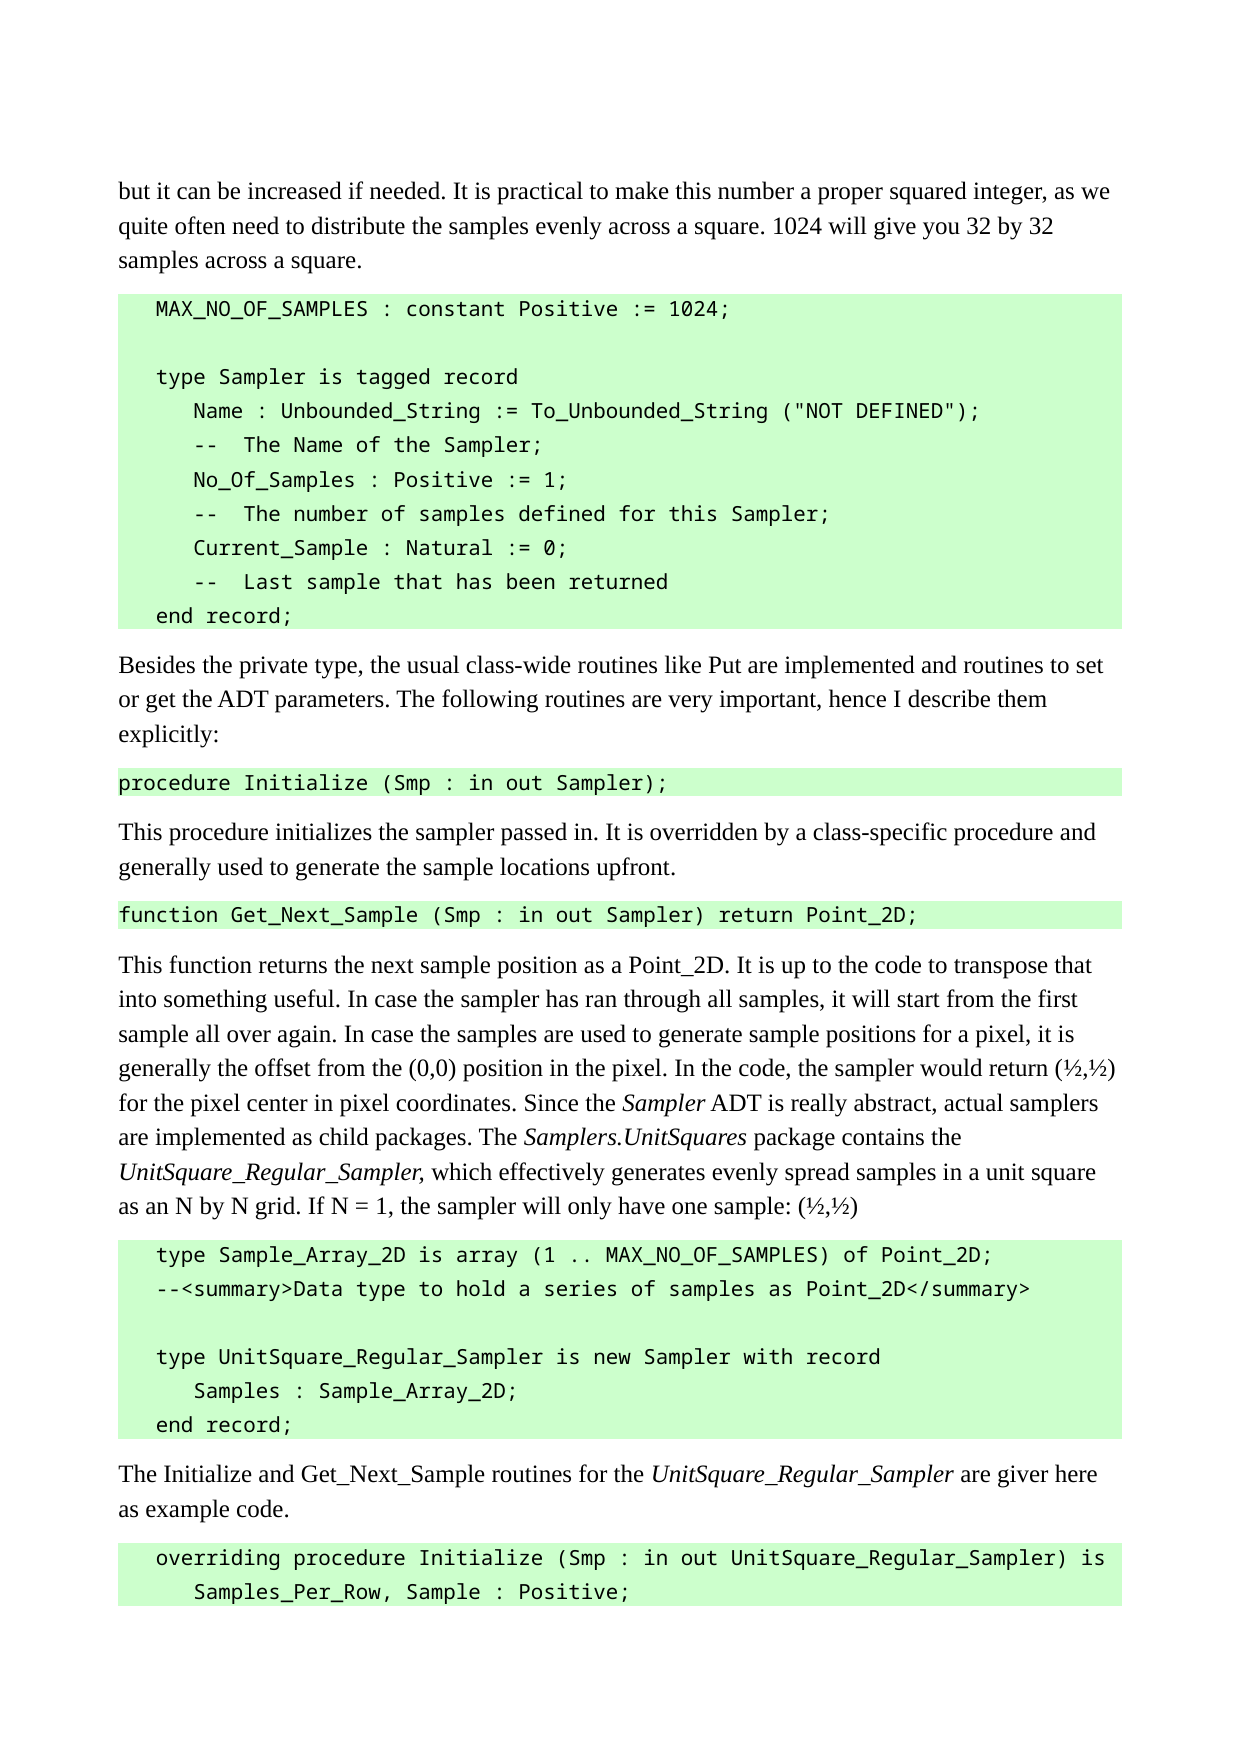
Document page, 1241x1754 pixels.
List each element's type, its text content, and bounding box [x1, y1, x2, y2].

text This function returns the next sample position as a Point_2D. It is up to the code to transpose that into something useful. In case the sampler has ran through all samples, it will start from the first sample all over again. In case the samples are used to generate sample positions for a pixel, it is generally the offset from the (0,0) position in the pixel. In the code, the sampler would return (½,½) for the pixel center in pixel coordinates. Since the Sampler ADT is really abstract, actual samplers are implemented as child packages. The Samplers.UnitSquares package contains the UnitSquare_Regular_Sampler, which effectively generates evenly spread samples in a unit square as an N by N grid. If N = 1, the sampler will only have one sample: (½,½) [118, 950, 1122, 1220]
text --<summary>Data type to hold a series of samples as Point_2D</summary> [118, 1274, 1122, 1303]
text This procedure initializes the sampler passed in. It is overridden by a class-specific procedure and generally used to generate the sample locations upfront. [118, 817, 1122, 880]
text type Sample_Array_2D is array (1 .. MAX_NO_OF_SAMPLES) of Point_2D; [118, 1240, 1122, 1268]
text Current_Sample : Natural := 0; [118, 533, 1122, 561]
text type Sampler is tagged record [118, 362, 1122, 391]
text No_Of_Samples : Positive := 1; [118, 465, 1122, 493]
text Samples_Per_Row, Sample : Positive; [118, 1577, 1122, 1606]
text -- The Name of the Sampler; [118, 431, 1122, 459]
text procedure Initialize (Smp : in out Sampler); [118, 768, 1122, 796]
text end record; [118, 601, 1122, 629]
text Besides the private type, the usual class-wide routines like Put are implemented and routines to set or get the ADT parameters. The following routines are very important, hence I describe them explicitly: [118, 650, 1122, 748]
text overriding procedure Initialize (Smp : in out UnitSquare_Regular_Sampler) is [118, 1543, 1122, 1571]
text type UnitSquare_Regular_Sampler is new Sampler with record [118, 1342, 1122, 1371]
text -- Last sample that has been returned [118, 567, 1122, 595]
text but it can be increased if needed. It is practical to make this number a proper squared integer, as we quite often need to distribute the samples evenly across a square. 1024 will give you 32 by 32 samples across a square. [118, 176, 1122, 274]
text function Get_Next_Sample (Smp : in out Sampler) return Point_2D; [118, 901, 1122, 929]
text end record; [118, 1410, 1122, 1439]
text -- The number of samples defined for this Sampler; [118, 499, 1122, 527]
text The Initialize and Get_Next_Sample routines for the UnitSquare_Regular_Sampler are giver here as example code. [118, 1459, 1122, 1523]
text MAX_NO_OF_SAMPLES : constant Positive := 1024; [118, 294, 1122, 323]
text Name : Unbounded_String := To_Unbounded_String ("NOT DEFINED"); [118, 397, 1122, 425]
text Samples : Sample_Array_2D; [118, 1376, 1122, 1405]
